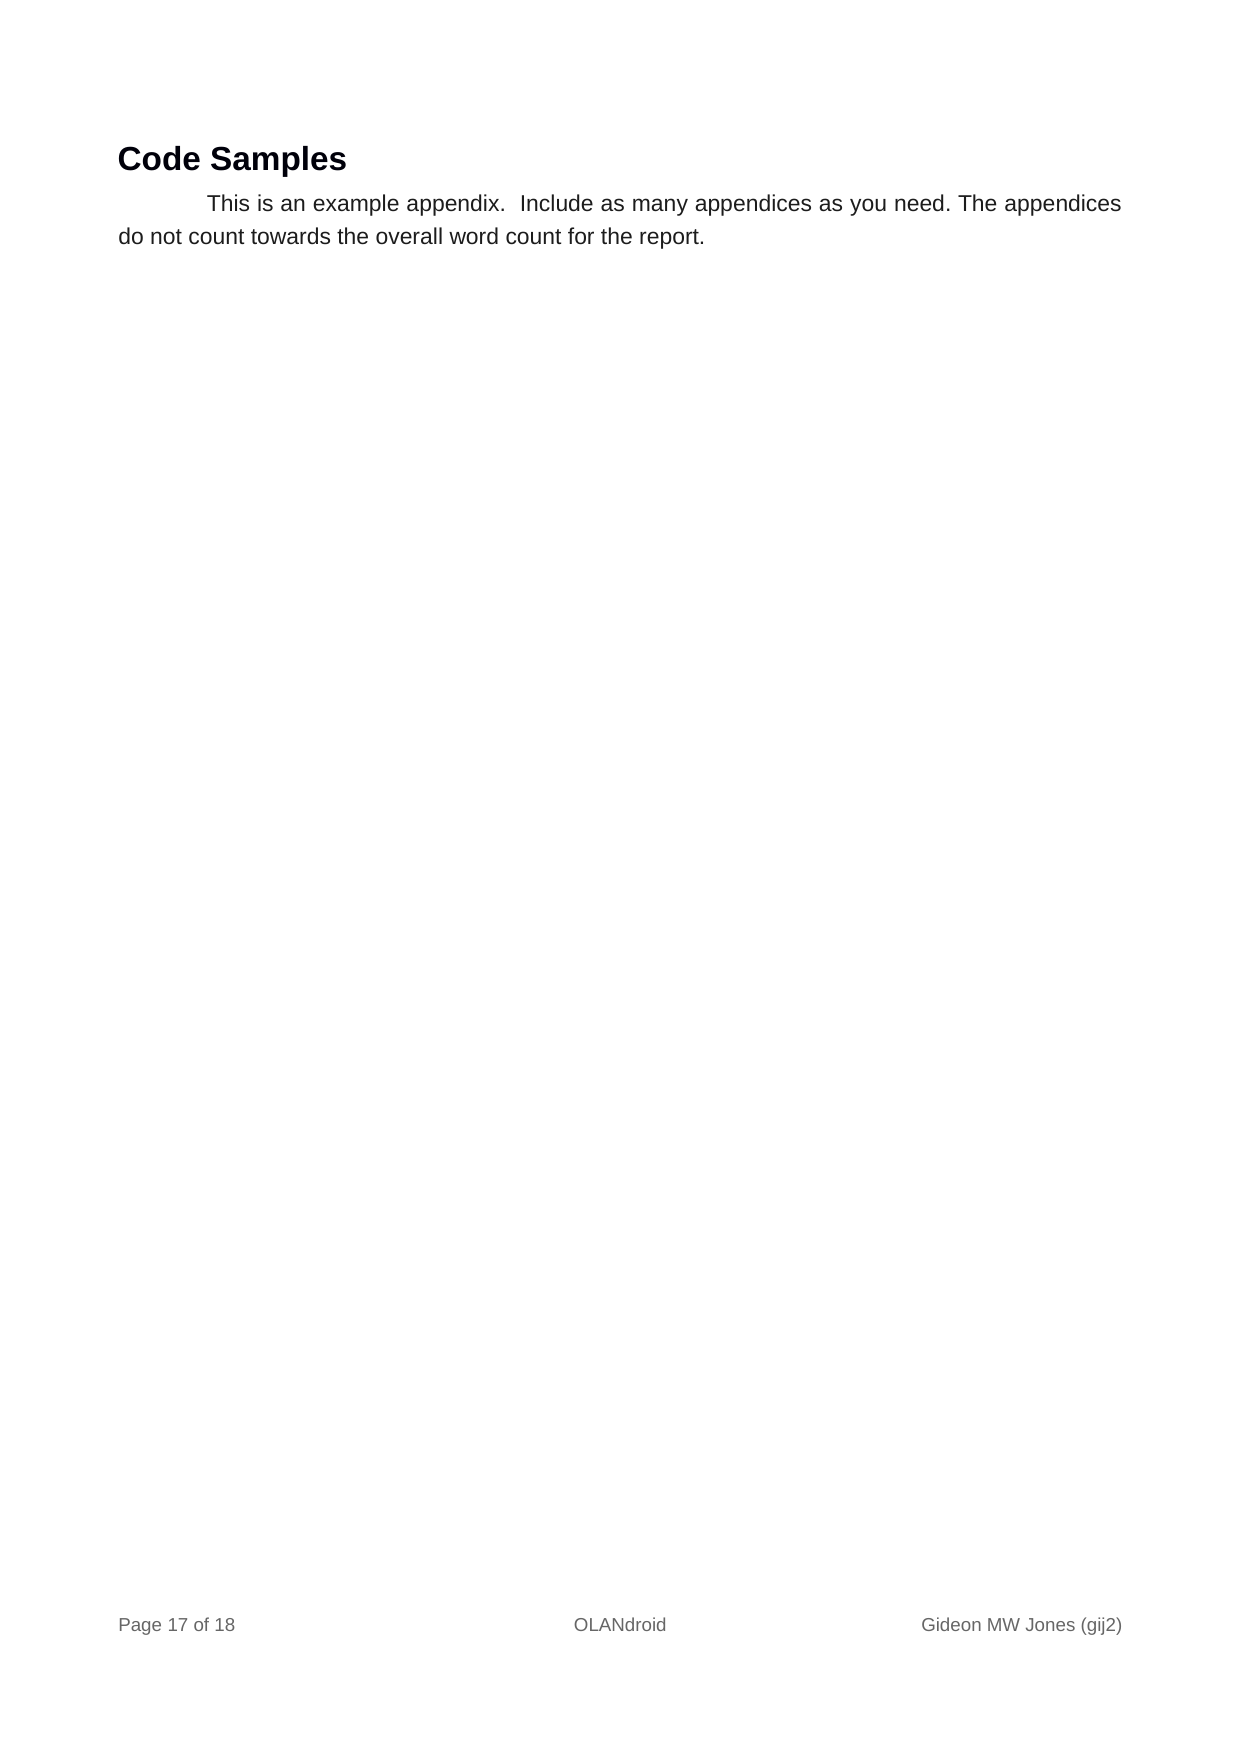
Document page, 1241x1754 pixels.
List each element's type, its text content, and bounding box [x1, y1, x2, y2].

text This is an example appendix. Include as many appendices as you need. The appendices do not count towards the overall word count for the report. [118, 190, 1122, 249]
subtitle Code Samples [117, 139, 1122, 177]
